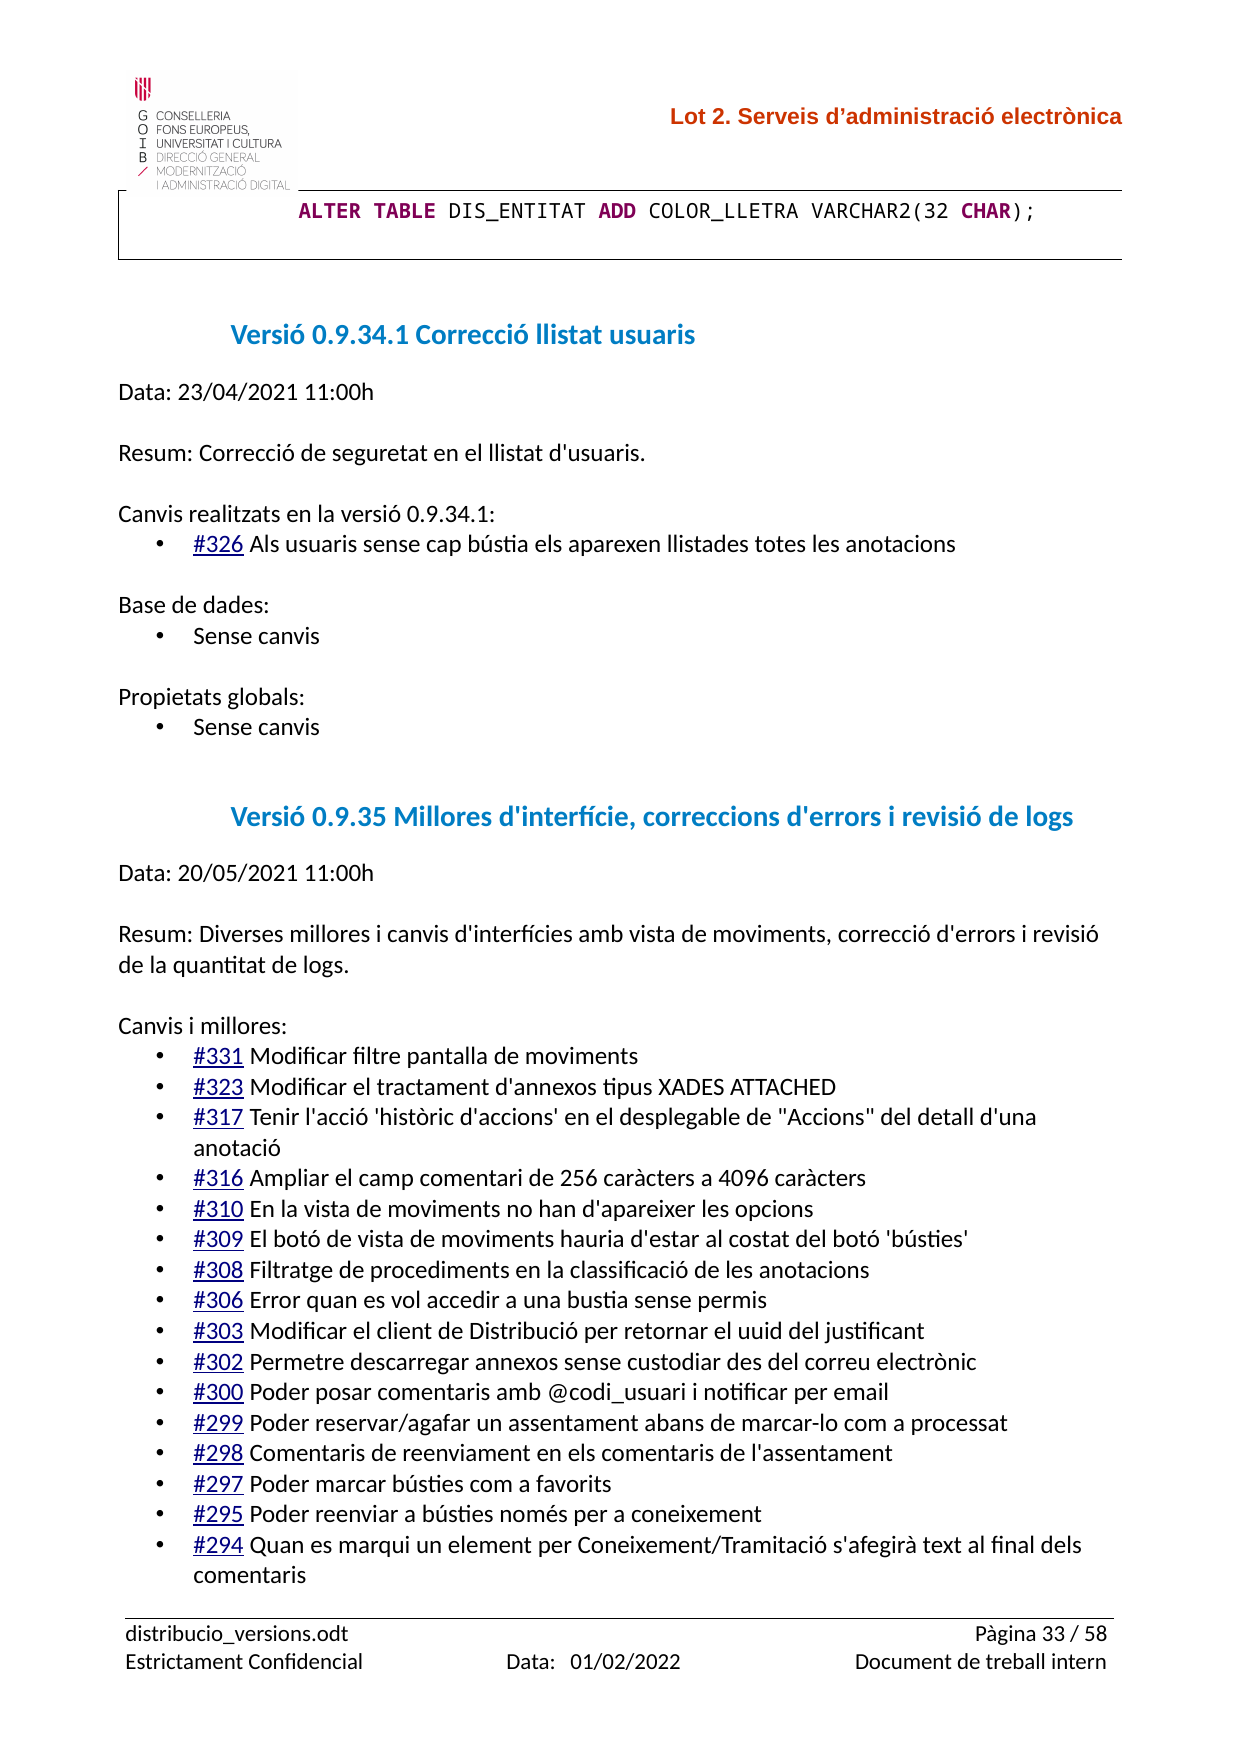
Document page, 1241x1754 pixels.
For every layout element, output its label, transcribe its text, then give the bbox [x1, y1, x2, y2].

text Resum: Diverses millores i canvis d'interfícies amb vista de moviments, correcció d'errors i revisió de la quantitat de logs. [118, 918, 1122, 979]
subtitle Versió 0.9.34.1 Correcció llistat usuaris [153, 316, 1122, 352]
subtitle Versió 0.9.35 Millores d'interfície, correccions d'errors i revisió de logs [153, 798, 1122, 834]
picture [126, 70, 299, 197]
text Data: 23/04/2021 11:00h [118, 376, 1122, 406]
text Data: 20/05/2021 11:00h [118, 857, 1122, 888]
list #309 El botó de vista de moviments hauria d'estar al costat del botó 'bústies' [156, 1224, 1122, 1254]
text Base de dades: [118, 589, 1122, 620]
list Sense canvis [156, 711, 1122, 742]
list #303 Modificar el client de Distribució per retornar el uuid del justificant [156, 1315, 1122, 1346]
list #302 Permetre descarregar annexos sense custodiar des del correu electrònic [156, 1346, 1122, 1376]
list #308 Filtratge de procediments en la classificació de les anotacions [156, 1254, 1122, 1285]
text Propietats globals: [118, 681, 1122, 711]
text Canvis realitzats en la versió 0.9.34.1: [118, 498, 1122, 528]
list #300 Poder posar comentaris amb @codi_usuari i notificar per email [156, 1376, 1122, 1407]
list #326 Als usuaris sense cap bústia els aparexen llistades totes les anotacions [156, 528, 1122, 559]
list #310 En la vista de moviments no han d'apareixer les opcions [156, 1193, 1122, 1224]
list #331 Modificar filtre pantalla de moviments [156, 1041, 1122, 1071]
list #298 Comentaris de reenviament en els comentaris de l'assentament [156, 1437, 1122, 1468]
list #316 Ampliar el camp comentari de 256 caràcters a 4096 caràcters [156, 1163, 1122, 1193]
table_header ALTER TABLE DIS_ENTITAT ADD COLOR_LLETRA VARCHAR2(32 CHAR); [119, 191, 1122, 259]
text Canvis i millores: [118, 1010, 1122, 1041]
list #323 Modificar el tractament d'annexos tipus XADES ATTACHED [156, 1071, 1122, 1102]
list #295 Poder reenviar a bústies només per a coneixement [156, 1498, 1122, 1529]
list #294 Quan es marqui un element per Coneixement/Tramitació s'afegirà text al final dels comentaris [156, 1529, 1122, 1590]
list #299 Poder reservar/agafar un assentament abans de marcar-lo com a processat [156, 1407, 1122, 1437]
text Resum: Correcció de seguretat en el llistat d'usuaris. [118, 437, 1122, 467]
list Sense canvis [156, 620, 1122, 650]
list #297 Poder marcar bústies com a favorits [156, 1468, 1122, 1498]
list #306 Error quan es vol accedir a una bustia sense permis [156, 1285, 1122, 1315]
list #317 Tenir l'acció 'històric d'accions' en el desplegable de "Accions" del detall d'una anotació [156, 1102, 1122, 1163]
